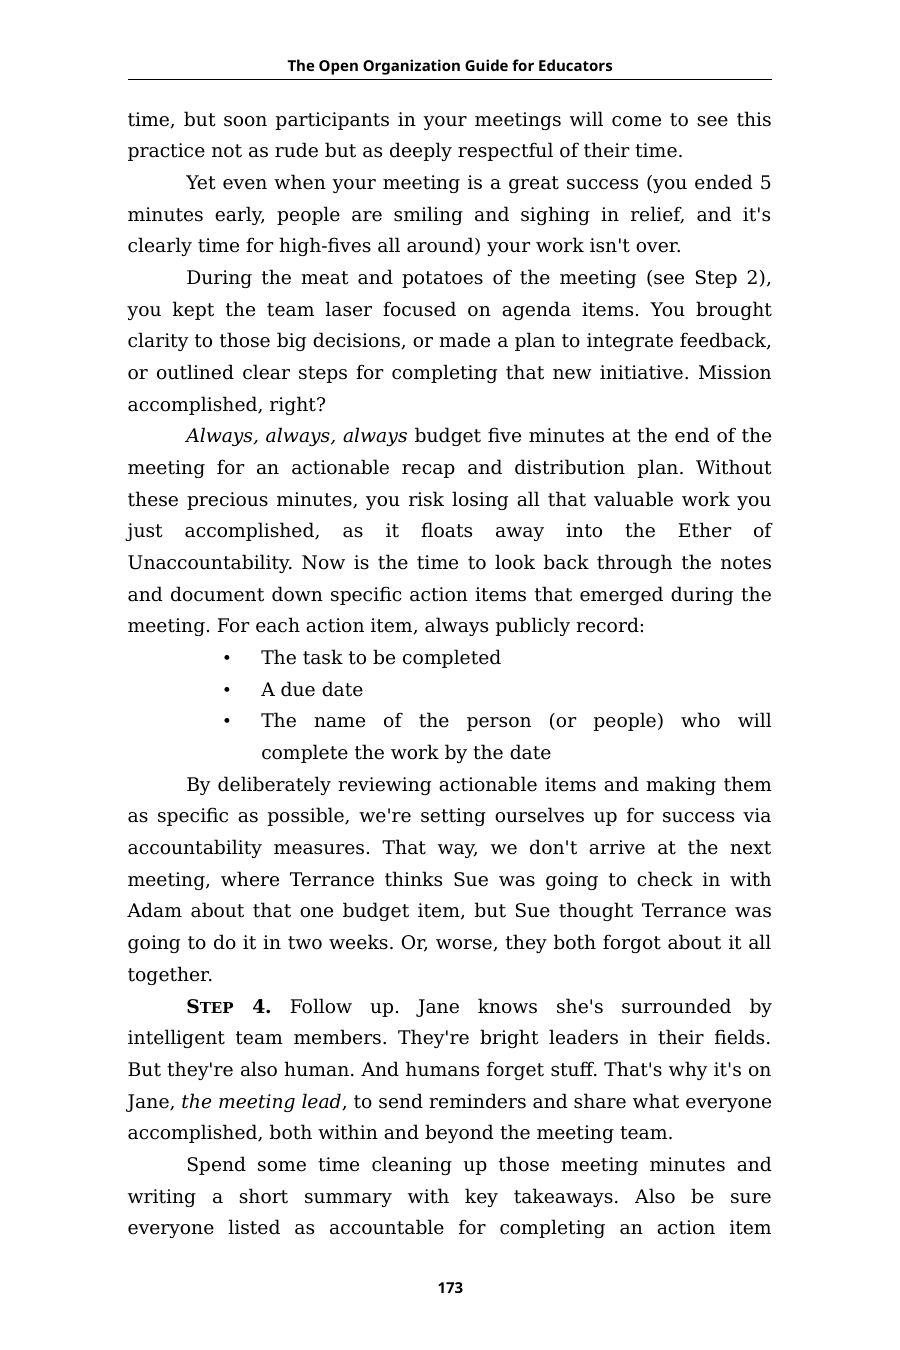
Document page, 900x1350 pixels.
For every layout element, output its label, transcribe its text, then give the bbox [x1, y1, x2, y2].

list The name of the person (or people) who will complete the work by the date [223, 710, 772, 764]
list A due date [223, 679, 772, 701]
text time, but soon participants in your meetings will come to see this practice not as rude but as deeply respectful of their time. [127, 109, 772, 162]
text Spend some time cleaning up those meeting minutes and writing a short summary with key takeaways. Also be sure everyone listed as accountable for completing an action item [127, 1154, 772, 1239]
text Yet even when your meeting is a great success (you ended 5 minutes early, people are smiling and sighing in relief, and it's clearly time for high-fives all around) your work isn't over. [127, 172, 772, 257]
list The task to be completed [223, 647, 772, 669]
text During the meat and potatoes of the meeting (see Step 2), you kept the team laser focused on agenda items. You brought clarity to those big decisions, or made a plan to integrate feedback, or outlined clear steps for completing that new initiative. Mission accomplished, right? [127, 267, 772, 416]
text By deliberately reviewing actionable items and making them as specific as possible, we're setting ourselves up for success via accountability measures. That way, we don't arrive at the next meeting, where Terrance thinks Sue was going to check in with Adam about that one budget item, but Sue thought Terrance was going to do it in two weeks. Or, worse, they both forgot about it all together. [127, 774, 772, 986]
text Step 4. Follow up. Jane knows she's surrounded by intelligent team members. They're bright leaders in their fields. But they're also human. And humans forget stuff. That's why it's on Jane, the meeting lead, to send reminders and share what everyone accomplished, both within and beyond the meeting team. [127, 995, 772, 1144]
text Always, always, always budget five minutes at the end of the meeting for an actionable recap and distribution plan. Without these precious minutes, you risk losing all that valuable work you just accomplished, as it floats away into the Ether of Unaccountability. Now is the time to look back through the notes and document down specific action items that emerged during the meeting. For each action item, always publicly record: [127, 425, 772, 637]
